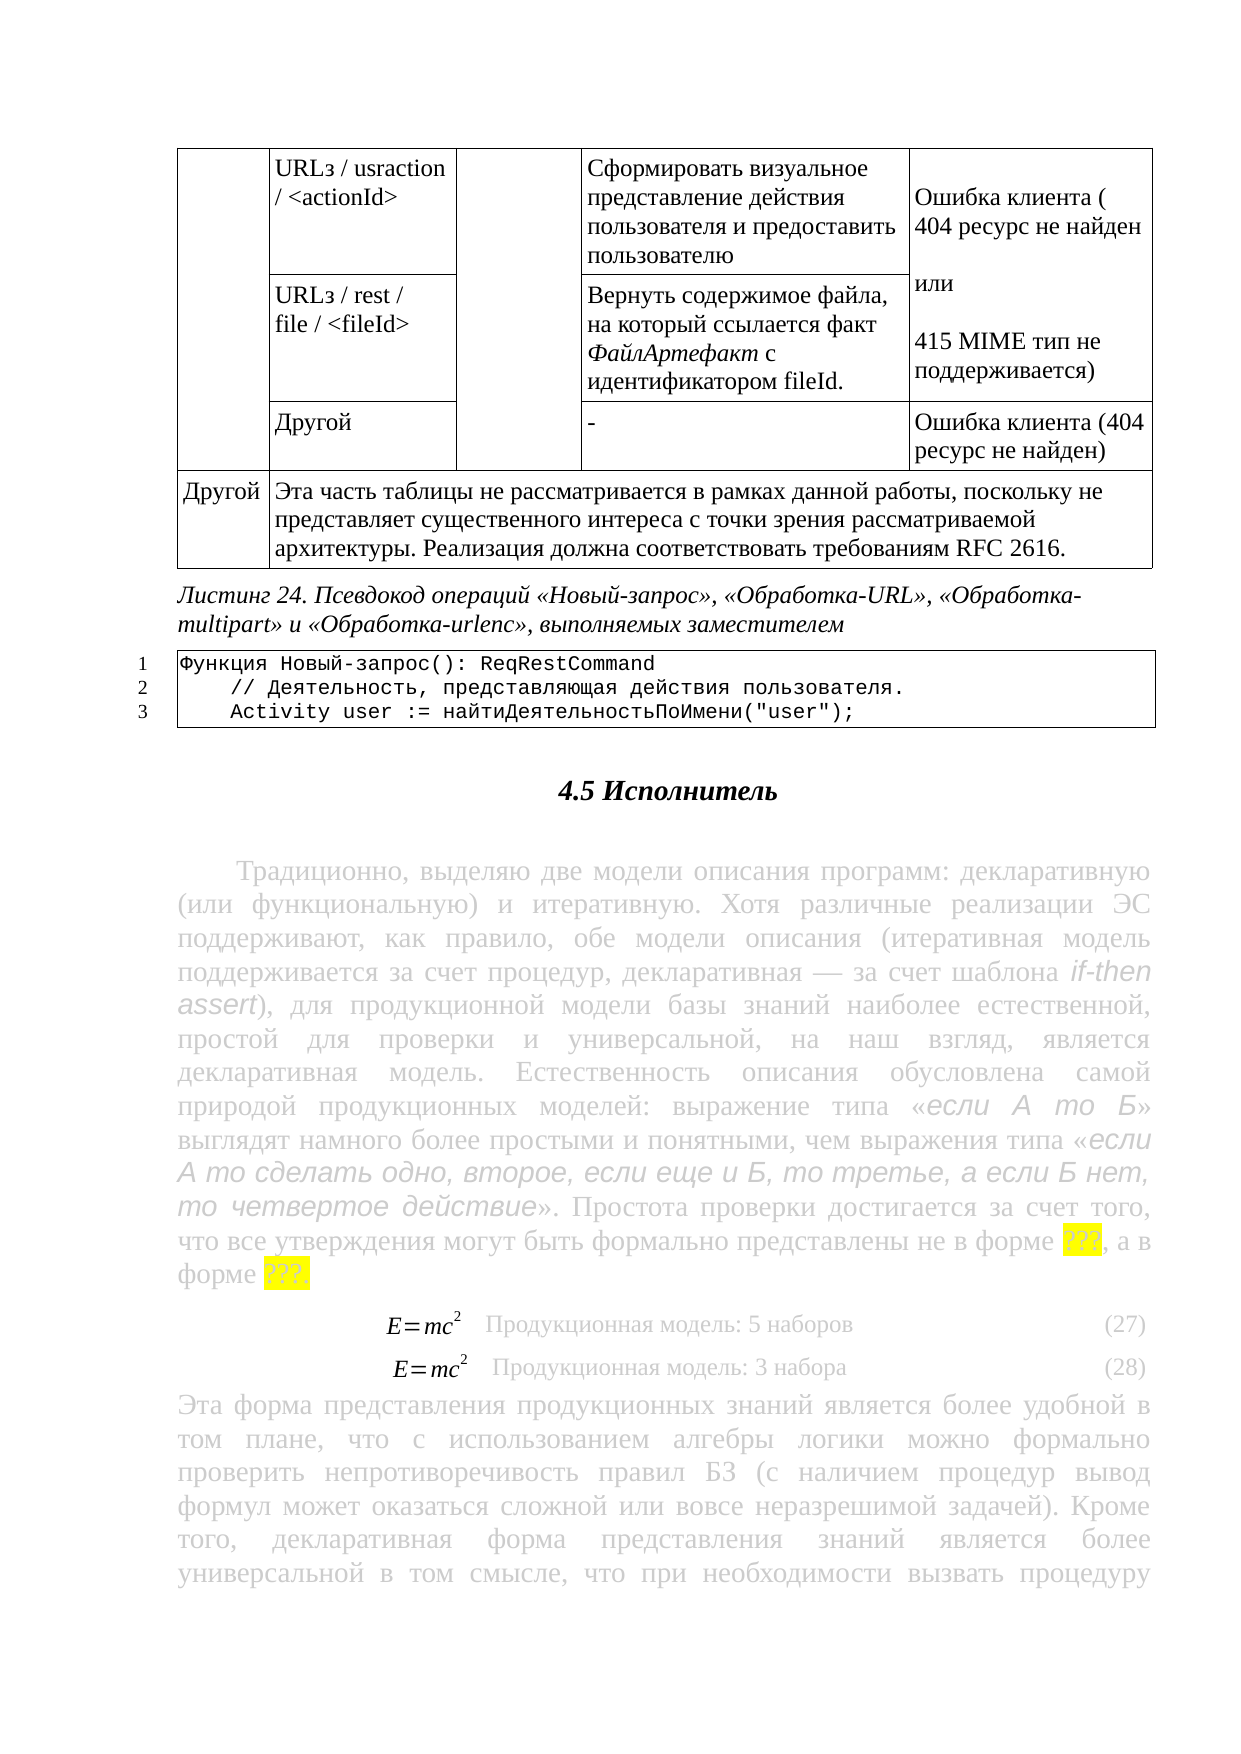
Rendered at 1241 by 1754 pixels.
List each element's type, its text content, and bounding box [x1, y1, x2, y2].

text Activity user := найтиДеятельностьПоИмени("user"); [178, 698, 1155, 727]
table_cell URLз / rest / file / <fileId> [270, 275, 456, 401]
table_cell URLз / usraction / <actionId> [270, 149, 456, 274]
subtitle Исполнитель [177, 773, 1152, 807]
table_cell Продукционная модель: 3 набора [177, 1345, 1043, 1387]
table_cell Другой [178, 471, 269, 568]
table_header Продукционная модель: 5 наборов [177, 1302, 1043, 1345]
table_cell - [582, 402, 909, 470]
table_cell Ошибка клиента (404 ресурс не найден) [910, 402, 1152, 470]
text Традиционно, выделяю две модели описания программ: декларативную (или функциональную) и итеративную. Хотя различные реализации ЭС поддерживают, как правило, обе модели описания (итеративная модель поддерживается за счет процедур, декларативная — за счет шаблона if-then assert), для продукционной модели базы знаний наиболее естественной, простой для проверки и универсальной, на наш взгляд, является декларативная модель. Естественность описания обусловлена самой природой продукционных моделей: выражение типа «если А то Б» выглядят намного более простыми и понятными, чем выражения типа «если А то сделать одно, второе, если еще и Б, то третье, а если Б нет, то четвертое действие». Простота проверки достигается за счет того, что все утверждения могут быть формально представлены не в форме ???, а в форме ???. [177, 853, 1152, 1290]
table_cell (28) [1043, 1345, 1152, 1387]
table_cell Сформировать визуальное представление действия пользователя и предоставить пользователю [582, 149, 909, 274]
table_cell Эта часть таблицы не рассматривается в рамках данной работы, поскольку не представляет существенного интереса с точки зрения рассматриваемой архитектуры. Реализация должна соответствовать требованиям RFC 2616. [270, 471, 1152, 568]
table_cell Вернуть содержимое файла, на который ссылается факт ФайлАртефакт с идентификатором fileId. [582, 275, 909, 401]
table_cell [457, 149, 581, 470]
text Эта форма представления продукционных знаний является более удобной в том плане, что с использованием алгебры логики можно формально проверить непротиворечивость правил БЗ (с наличием процедур вывод формул может оказаться сложной или вовсе неразрешимой задачей). Кроме того, декларативная форма представления знаний является более универсальной в том смысле, что при необходимости вызвать процедуру [177, 1387, 1152, 1589]
table_header (27) [1043, 1302, 1152, 1345]
text Функция Новый-запрос(): ReqRestCommand [178, 651, 1155, 674]
table_cell Ошибка клиента ( 404 ресурс не найден или 415 MIME тип не поддерживается) [910, 149, 1152, 401]
table_cell [178, 149, 269, 470]
text // Деятельность, представляющая действия пользователя. [178, 674, 1155, 698]
text Листинг 24. Псевдокод операций «Новый-запрос», «Обработка-URL», «Обработка-multipart» и «Обработка-urlenc», выполняемых заместителем [177, 580, 1152, 638]
table_cell Другой [270, 402, 456, 470]
